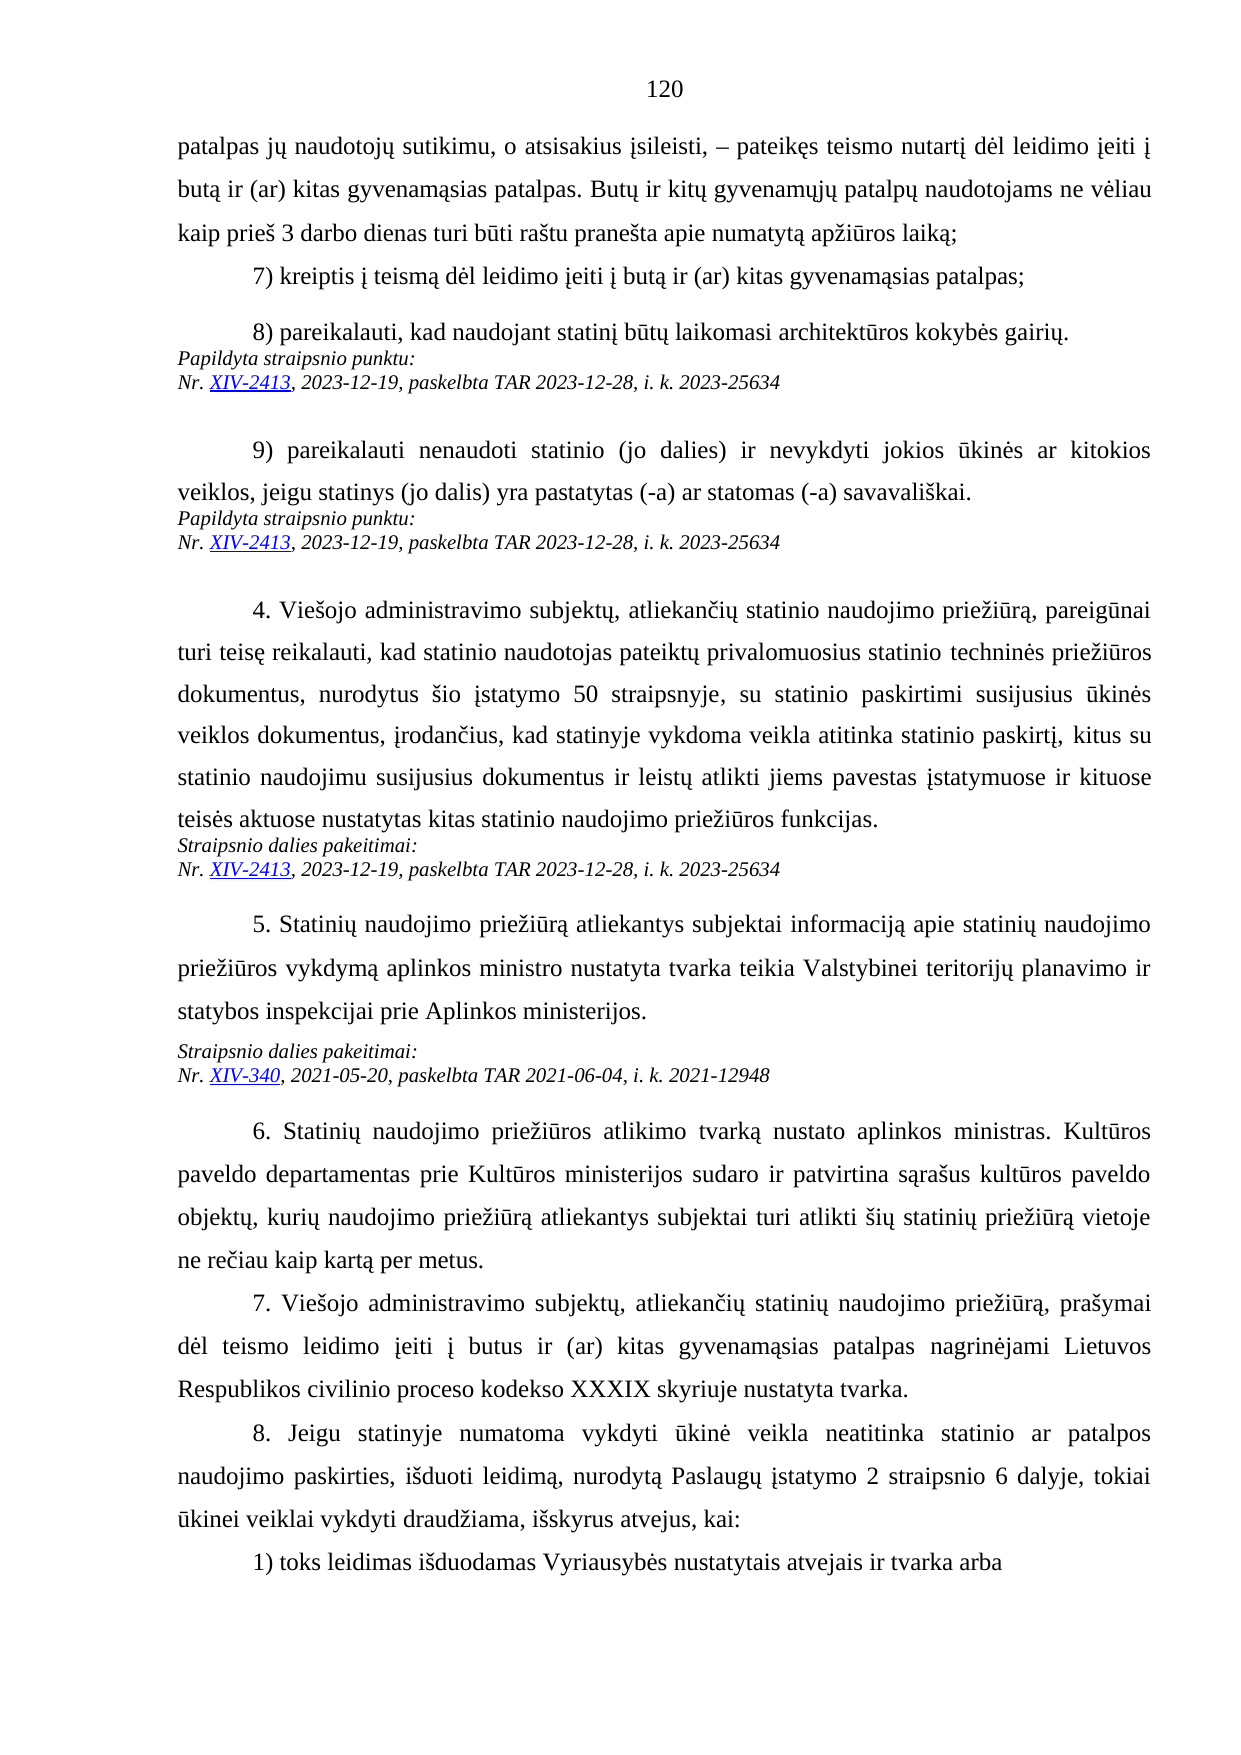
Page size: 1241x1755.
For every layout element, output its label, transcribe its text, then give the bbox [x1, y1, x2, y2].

text 6. Statinių naudojimo priežiūros atlikimo tvarką nustato aplinkos ministras. Kultūros paveldo departamentas prie Kultūros ministerijos sudaro ir patvirtina sąrašus kultūros paveldo objektų, kurių naudojimo priežiūrą atliekantys subjektai turi atlikti šių statinių priežiūrą vietoje ne rečiau kaip kartą per metus. [177, 1116, 1152, 1274]
text 5. Statinių naudojimo priežiūrą atliekantys subjektai informaciją apie statinių naudojimo priežiūros vykdymą aplinkos ministro nustatyta tvarka teikia Valstybinei teritorijų planavimo ir statybos inspekcijai prie Aplinkos ministerijos. [177, 909, 1152, 1024]
text patalpas jų naudotojų sutikimu, o atsisakius įsileisti, – pateikęs teismo nutartį dėl leidimo įeiti į butą ir (ar) kitas gyvenamąsias patalpas. Butų ir kitų gyvenamųjų patalpų naudotojams ne vėliau kaip prieš 3 darbo dienas turi būti raštu pranešta apie numatytą apžiūros laiką; [177, 131, 1152, 246]
text Papildyta straipsnio punktu: [177, 506, 1152, 530]
text Papildyta straipsnio punktu: [177, 346, 1152, 369]
text 7) kreiptis į teismą dėl leidimo įeiti į butą ir (ar) kitas gyvenamąsias patalpas; [177, 261, 1152, 289]
text 9) pareikalauti nenaudoti statinio (jo dalies) ir nevykdyti jokios ūkinės ar kitokios veiklos, jeigu statinys (jo dalis) yra pastatytas (-a) ar statomas (-a) savavališkai. [177, 422, 1152, 506]
text Nr. XIV-2413, 2023-12-19, paskelbta TAR 2023-12-28, i. k. 2023-25634 [177, 369, 1152, 394]
text 8. Jeigu statinyje numatoma vykdyti ūkinė veikla neatitinka statinio ar patalpos naudojimo paskirties, išduoti leidimą, nurodytą Paslaugų įstatymo 2 straipsnio 6 dalyje, tokiai ūkinei veiklai vykdyti draudžiama, išskyrus atvejus, kai: [177, 1418, 1152, 1533]
text Straipsnio dalies pakeitimai: [177, 1039, 1152, 1063]
text 1) toks leidimas išduodamas Vyriausybės nustatytais atvejais ir tvarka arba [177, 1547, 1152, 1576]
text 7. Viešojo administravimo subjektų, atliekančių statinių naudojimo priežiūrą, prašymai dėl teismo leidimo įeiti į butus ir (ar) kitas gyvenamąsias patalpas nagrinėjami Lietuvos Respublikos civilinio proceso kodekso XXXIX skyriuje nustatyta tvarka. [177, 1288, 1152, 1403]
text 4. Viešojo administravimo subjektų, atliekančių statinio naudojimo priežiūrą, pareigūnai turi teisę reikalauti, kad statinio naudotojas pateiktų privalomuosius statinio techninės priežiūros dokumentus, nurodytus šio įstatymo 50 straipsnyje, su statinio paskirtimi susijusius ūkinės veiklos dokumentus, įrodančius, kad statinyje vykdoma veikla atitinka statinio paskirtį, kitus su statinio naudojimu susijusius dokumentus ir leistų atlikti jiems pavestas įstatymuose ir kituose teisės aktuose nustatytas kitas statinio naudojimo priežiūros funkcijas. [177, 583, 1152, 833]
text Nr. XIV-2413, 2023-12-19, paskelbta TAR 2023-12-28, i. k. 2023-25634 [177, 530, 1152, 554]
text Nr. XIV-2413, 2023-12-19, paskelbta TAR 2023-12-28, i. k. 2023-25634 [177, 857, 1152, 881]
text 8) pareikalauti, kad naudojant statinį būtų laikomasi architektūros kokybės gairių. [177, 304, 1152, 346]
text Nr. XIV-340, 2021-05-20, paskelbta TAR 2021-06-04, i. k. 2021-12948 [177, 1063, 1152, 1087]
text Straipsnio dalies pakeitimai: [177, 833, 1152, 857]
